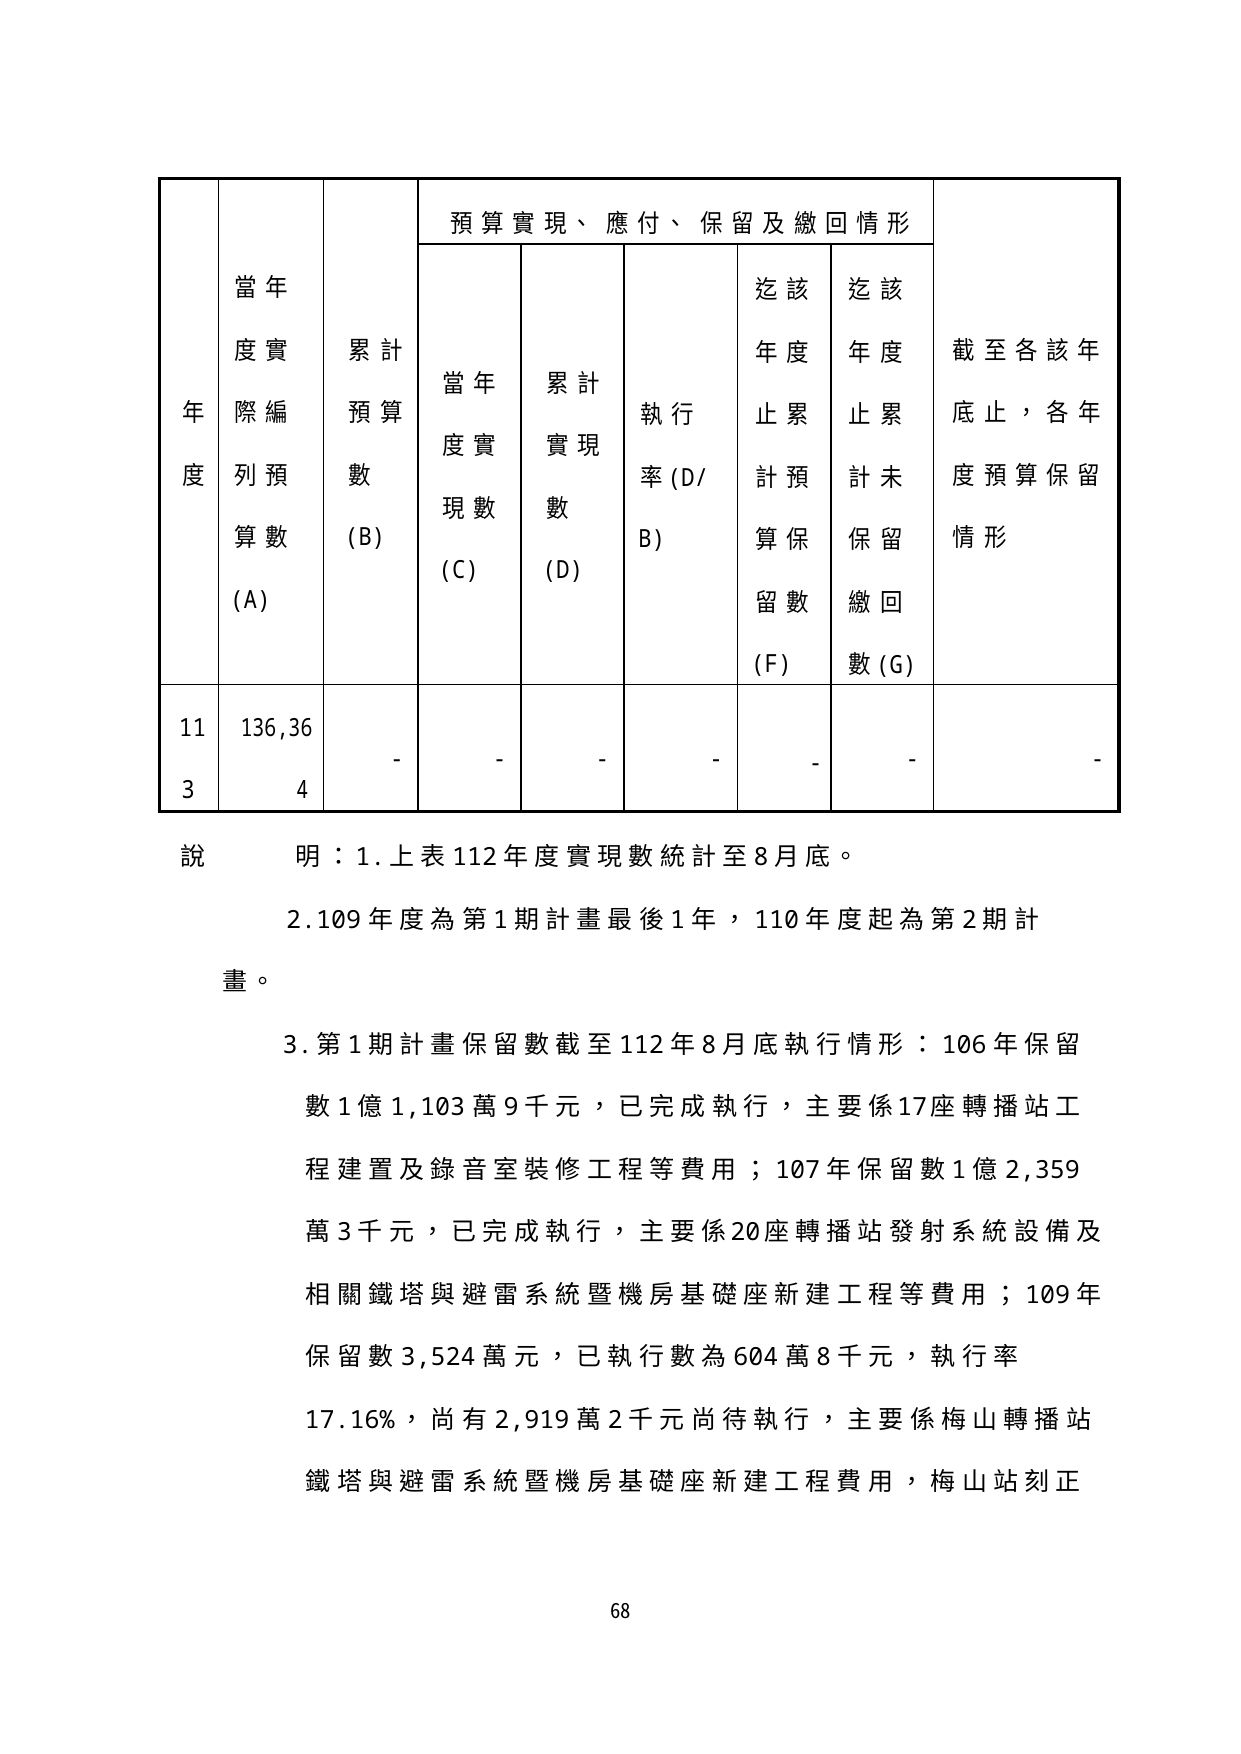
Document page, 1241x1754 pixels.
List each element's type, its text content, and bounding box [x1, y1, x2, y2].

table_cell 當年度實現數(C) [419, 245, 520, 683]
text 2.109年度為第1期計畫最後1年，110年度起為第2期計畫。 [213, 876, 1063, 1001]
text 說 明：1.上表112年度實現數統計至8月底。 [148, 813, 1063, 876]
table_header 預算實現、應付、保留及繳回情形 [419, 180, 933, 243]
table_header 年度 [161, 180, 218, 683]
table_cell 執行率(D/B) [625, 245, 737, 683]
table_header 累計預算數(B) [324, 180, 417, 683]
table_cell - [522, 685, 623, 810]
table_cell - [419, 685, 520, 810]
table_cell 迄該年度止累計未保留繳回數(G) [832, 245, 933, 683]
table_cell 136,364 [219, 685, 323, 810]
table_header 截至各該年底止，各年度預算保留情形 [934, 180, 1117, 683]
table_header 當年度實際編列預算數(A) [219, 180, 323, 683]
text 3.第1期計畫保留數截至112年8月底執行情形：106年保留數1億1,103萬9千元，已完成執行，主要係17座轉播站工程建置及錄音室裝修工程等費用；107年保留數1億2,359萬3千元，已完成執行，主要係20座轉播站發射系統設備及相關鐵塔與避雷系統暨機房基礎座新建工程等費用；109年保留數3,524萬元，已執行數為604萬8千元，執行率17.16%，尚有2,919萬2千元尚待執行，主要係梅山轉播站鐵塔與避雷系統暨機房基礎座新建工程費用，梅山站刻正 [272, 1001, 1107, 1501]
table_cell - [738, 685, 830, 810]
table_cell 迄該年度止累計預算保留數(F) [738, 245, 830, 683]
table_cell - [832, 685, 933, 810]
table_cell - [324, 685, 417, 810]
table_cell 113 [161, 685, 218, 810]
table_cell - [934, 685, 1117, 810]
table_cell - [625, 685, 737, 810]
table_cell 累計實現數(D) [522, 245, 623, 683]
